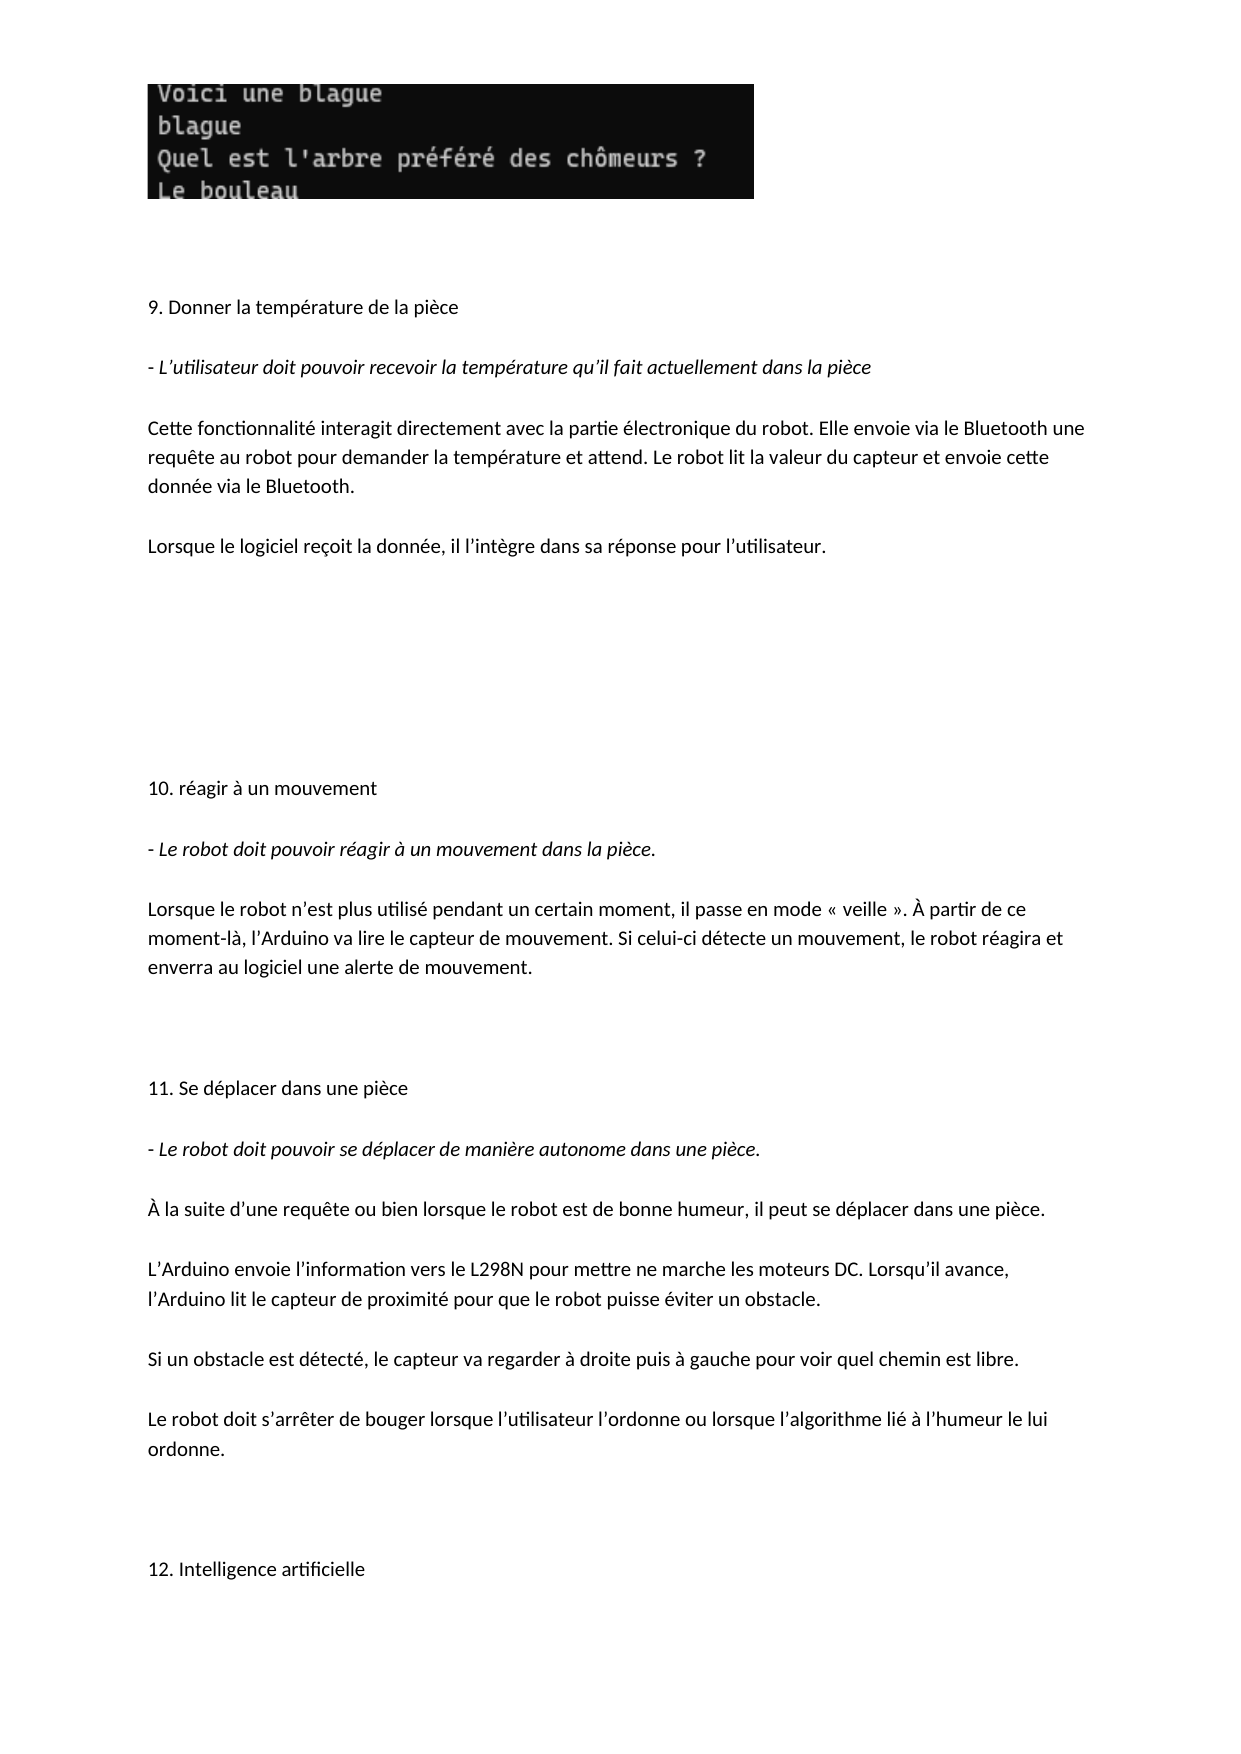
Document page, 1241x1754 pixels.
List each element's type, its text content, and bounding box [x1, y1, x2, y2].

text Le robot doit s’arrêter de bouger lorsque l’utilisateur l’ordonne ou lorsque l’algorithme lié à l’humeur le lui ordonne. [148, 1407, 1093, 1461]
text 12. Intelligence artificielle [148, 1557, 1093, 1582]
text Cette fonctionnalité interagit directement avec la partie électronique du robot. Elle envoie via le Bluetooth une requête au robot pour demander la température et attend. Le robot lit la valeur du capteur et envoie cette donnée via le Bluetooth. [148, 415, 1093, 499]
text 9. Donner la température de la pièce [148, 294, 1093, 319]
text Si un obstacle est détecté, le capteur va regarder à droite puis à gauche pour voir quel chemin est libre. [148, 1346, 1093, 1372]
text - Le robot doit pouvoir réagir à un mouvement dans la pièce. [148, 836, 1093, 861]
text L’Arduino envoie l’information vers le L298N pour mettre ne marche les moteurs DC. Lorsqu’il avance, l’Arduino lit le capteur de proximité pour que le robot puisse éviter un obstacle. [148, 1257, 1093, 1311]
text Lorsque le robot n’est plus utilisé pendant un certain moment, il passe en mode « veille ». À partir de ce moment-là, l’Arduino va lire le capteur de mouvement. Si celui-ci détecte un mouvement, le robot réagira et enverra au logiciel une alerte de mouvement. [148, 896, 1093, 980]
text 11. Se déplacer dans une pièce [148, 1075, 1093, 1101]
text 10. réagir à un mouvement [148, 775, 1093, 801]
text - L’utilisateur doit pouvoir recevoir la température qu’il fait actuellement dans la pièce [148, 354, 1093, 380]
text - Le robot doit pouvoir se déplacer de manière autonome dans une pièce. [148, 1136, 1093, 1161]
text À la suite d’une requête ou bien lorsque le robot est de bonne humeur, il peut se déplacer dans une pièce. [148, 1196, 1093, 1222]
text Lorsque le logiciel reçoit la donnée, il l’intègre dans sa réponse pour l’utilisateur. [148, 534, 1093, 559]
